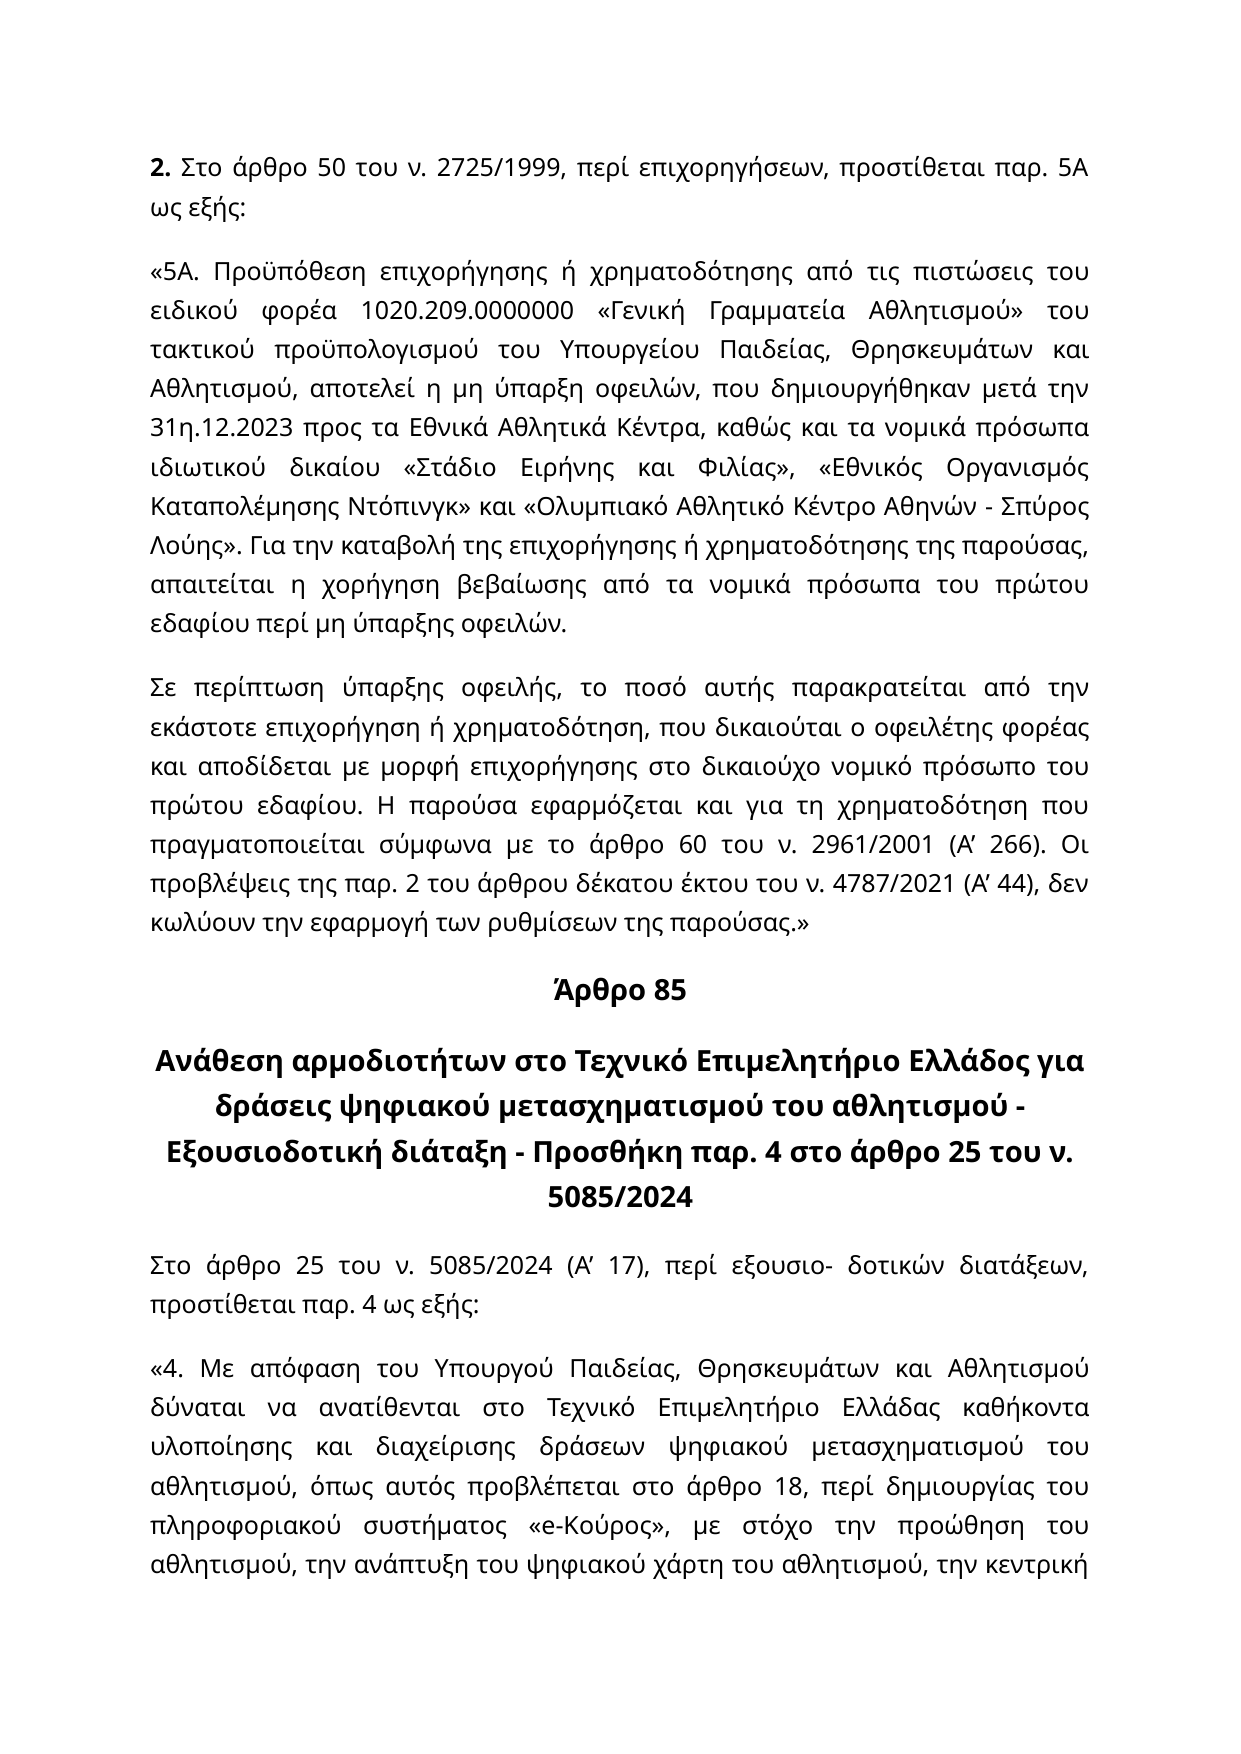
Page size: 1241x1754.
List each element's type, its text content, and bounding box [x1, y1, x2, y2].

text «5Α. Προϋπόθεση επιχορήγησης ή χρηματοδότησης από τις πιστώσεις του ειδικού φορέα 1020.209.0000000 «Γενική Γραμματεία Αθλητισμού» του τακτικού προϋπολογισμού του Υπουργείου Παιδείας, Θρησκευμάτων και Αθλητισμού, αποτελεί η μη ύπαρξη οφειλών, που δημιουργήθηκαν μετά την 31η.12.2023 προς τα Εθνικά Αθλητικά Κέντρα, καθώς και τα νομικά πρόσωπα ιδιωτικού δικαίου «Στάδιο Ειρήνης και Φιλίας», «Εθνικός Οργανισμός Καταπολέμησης Ντόπινγκ» και «Ολυμπιακό Αθλητικό Κέντρο Αθηνών - Σπύρος Λούης». Για την καταβολή της επιχορήγησης ή χρηματοδότησης της παρούσας, απαιτείται η χορήγηση βεβαίωσης από τα νομικά πρόσωπα του πρώτου εδαφίου περί μη ύπαρξης οφειλών. [150, 253, 1090, 640]
subtitle Άρθρο 85 [150, 969, 1090, 1009]
text Στο άρθρο 25 του ν. 5085/2024 (Α’ 17), περί εξουσιο- δοτικών διατάξεων, προστίθεται παρ. 4 ως εξής: [150, 1247, 1090, 1321]
text 2. Στο άρθρο 50 του ν. 2725/1999, περί επιχορηγήσεων, προστίθεται παρ. 5Α ως εξής: [150, 150, 1090, 223]
text Σε περίπτωση ύπαρξης οφειλής, το ποσό αυτής παρακρατείται από την εκάστοτε επιχορήγηση ή χρηματοδότηση, που δικαιούται ο οφειλέτης φορέας και αποδίδεται με μορφή επιχορήγησης στο δικαιούχο νομικό πρόσωπο του πρώτου εδαφίου. Η παρούσα εφαρμόζεται και για τη χρηματοδότηση που πραγματοποιείται σύμφωνα με το άρθρο 60 του ν. 2961/2001 (Α’ 266). Οι προβλέψεις της παρ. 2 του άρθρου δέκατου έκτου του ν. 4787/2021 (Α’ 44), δεν κωλύουν την εφαρμογή των ρυθμίσεων της παρούσας.» [150, 670, 1090, 939]
subtitle Ανάθεση αρμοδιοτήτων στο Τεχνικό Επιμελητήριο Ελλάδος για δράσεις ψηφιακού μετασχηματισμού του αθλητισμού - Εξουσιοδοτική διάταξη - Προσθήκη παρ. 4 στο άρθρο 25 του ν. 5085/2024 [150, 1040, 1090, 1216]
text «4. Με απόφαση του Υπουργού Παιδείας, Θρησκευμάτων και Αθλητισμού δύναται να ανατίθενται στο Τεχνικό Επιμελητήριο Ελλάδας καθήκοντα υλοποίησης και διαχείρισης δράσεων ψηφιακού μετασχηματισμού του αθλητισμού, όπως αυτός προβλέπεται στο άρθρο 18, περί δημιουργίας του πληροφοριακού συστήματος «e-Κούρος», με στόχο την προώθηση του αθλητισμού, την ανάπτυξη του ψηφιακού χάρτη του αθλητισμού, την κεντρική [150, 1351, 1090, 1581]
